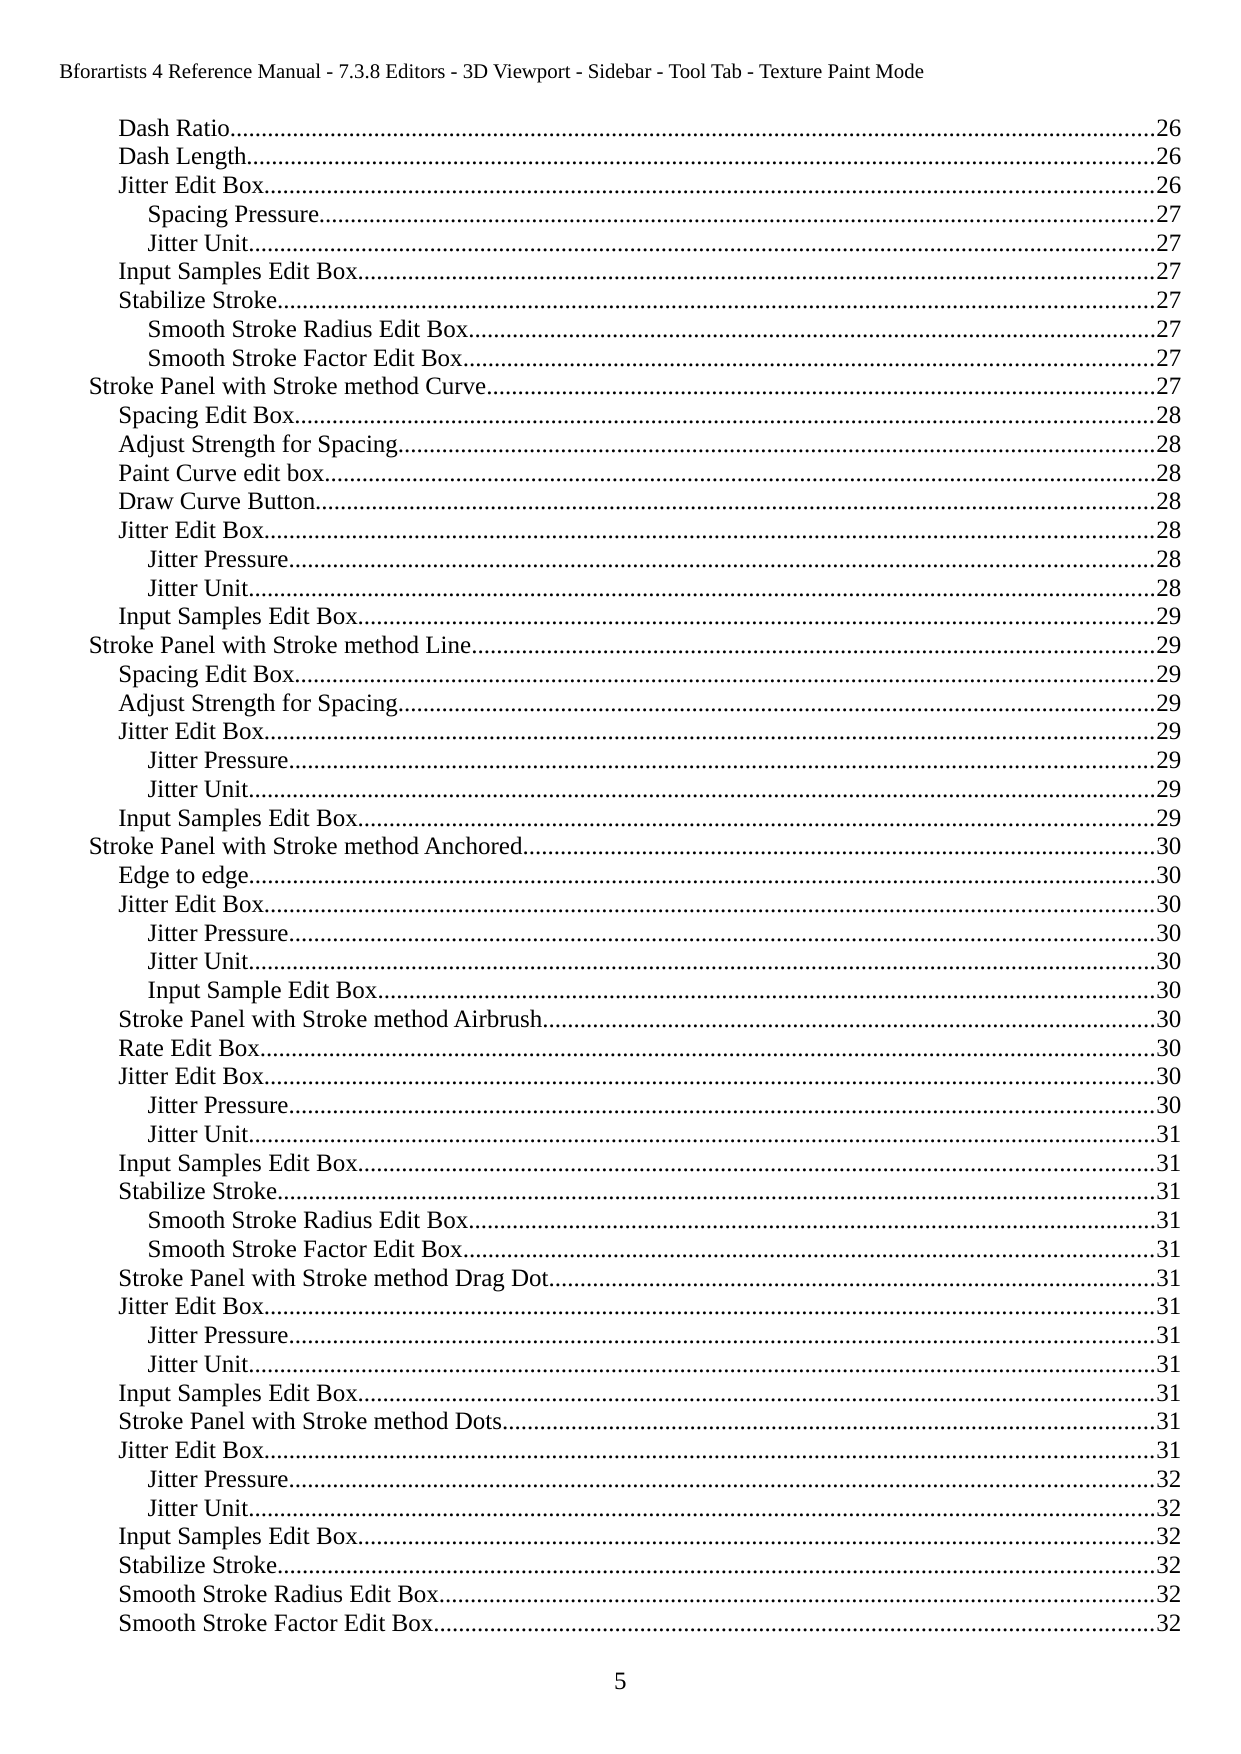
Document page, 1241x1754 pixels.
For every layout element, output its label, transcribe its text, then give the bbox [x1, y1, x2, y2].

text Smooth Stroke Factor Edit Box 31 [147, 1234, 1181, 1263]
text Jitter Unit 31 [147, 1349, 1181, 1378]
text Stroke Panel with Stroke method Dots 31 [118, 1406, 1181, 1435]
text Jitter Unit 30 [147, 946, 1181, 975]
text Stroke Panel with Stroke method Airbrush 30 [118, 1004, 1181, 1033]
text Stabilize Stroke 27 [118, 285, 1181, 314]
text Input Samples Edit Box 31 [118, 1148, 1181, 1176]
text Input Samples Edit Box 32 [118, 1521, 1181, 1550]
text Jitter Unit 32 [147, 1493, 1181, 1521]
text Input Samples Edit Box 27 [118, 256, 1181, 285]
text Jitter Edit Box 30 [118, 889, 1181, 918]
text Stroke Panel with Stroke method Drag Dot 31 [118, 1263, 1181, 1291]
text Jitter Pressure 31 [147, 1320, 1181, 1349]
text Rate Edit Box 30 [118, 1033, 1181, 1061]
text Dash Length 26 [118, 141, 1181, 170]
text Smooth Stroke Radius Edit Box 32 [118, 1579, 1181, 1608]
text Jitter Edit Box 31 [118, 1291, 1181, 1320]
text Stabilize Stroke 32 [118, 1550, 1181, 1579]
text Edge to edge 30 [118, 860, 1181, 889]
text Jitter Edit Box 29 [118, 716, 1181, 745]
text Adjust Strength for Spacing 29 [118, 688, 1181, 716]
text Smooth Stroke Radius Edit Box 27 [147, 314, 1181, 343]
text Paint Curve edit box 28 [118, 458, 1181, 486]
text Adjust Strength for Spacing 28 [118, 429, 1181, 458]
text Spacing Pressure 27 [147, 199, 1181, 228]
text Jitter Edit Box 26 [118, 170, 1181, 199]
text Stroke Panel with Stroke method Curve 27 [88, 371, 1181, 400]
text Jitter Pressure 28 [147, 544, 1181, 573]
text Input Samples Edit Box 31 [118, 1378, 1181, 1406]
text Stroke Panel with Stroke method Line 29 [88, 630, 1181, 659]
text Jitter Pressure 29 [147, 745, 1181, 774]
text Jitter Unit 29 [147, 774, 1181, 803]
text Spacing Edit Box 28 [118, 400, 1181, 429]
text Smooth Stroke Radius Edit Box 31 [147, 1205, 1181, 1234]
text Spacing Edit Box 29 [118, 659, 1181, 688]
text Jitter Unit 27 [147, 228, 1181, 256]
text Jitter Edit Box 31 [118, 1435, 1181, 1464]
text Jitter Unit 28 [147, 573, 1181, 601]
text Jitter Pressure 30 [147, 1090, 1181, 1119]
text Stroke Panel with Stroke method Anchored 30 [88, 831, 1181, 860]
text Smooth Stroke Factor Edit Box 27 [147, 343, 1181, 371]
text Jitter Unit 31 [147, 1119, 1181, 1148]
text Dash Ratio 26 [118, 113, 1181, 141]
text Draw Curve Button 28 [118, 486, 1181, 515]
text Smooth Stroke Factor Edit Box 32 [118, 1608, 1181, 1636]
text Input Samples Edit Box 29 [118, 803, 1181, 831]
text Jitter Pressure 32 [147, 1464, 1181, 1493]
text Jitter Edit Box 28 [118, 515, 1181, 544]
text Jitter Edit Box 30 [118, 1061, 1181, 1090]
text Stabilize Stroke 31 [118, 1176, 1181, 1205]
text Input Samples Edit Box 29 [118, 601, 1181, 630]
text Jitter Pressure 30 [147, 918, 1181, 946]
text Input Sample Edit Box 30 [147, 975, 1181, 1004]
